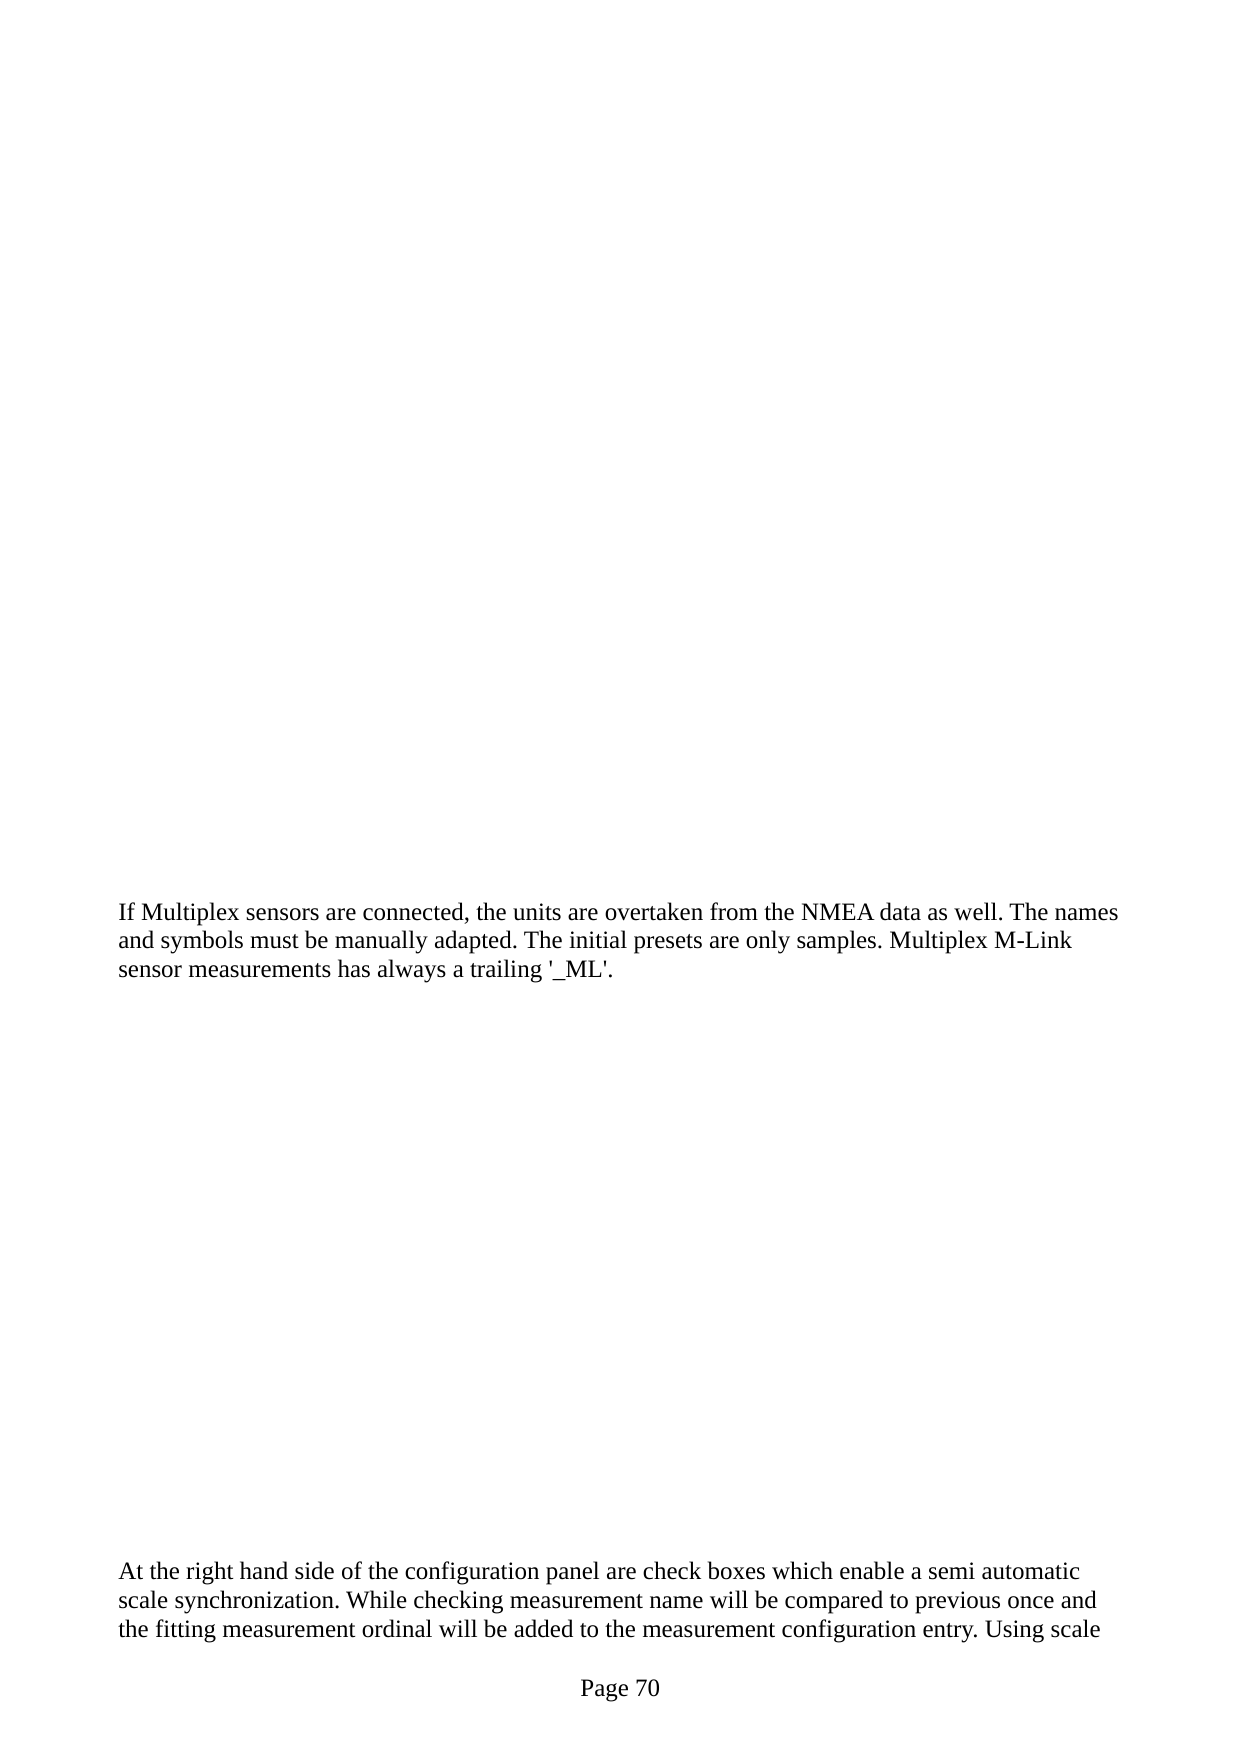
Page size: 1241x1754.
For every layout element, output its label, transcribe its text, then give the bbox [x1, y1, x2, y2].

text At the right hand side of the configuration panel are check boxes which enable a semi automatic scale synchronization. While checking measurement name will be compared to previous once and the fitting measurement ordinal will be added to the measurement configuration entry. Using scale [118, 995, 1122, 1642]
text If Multiplex sensors are connected, the units are overtaken from the NMEA data as well. The names and symbols must be manually adapted. The initial presets are only samples. Multiplex M-Link sensor measurements has always a trailing '_ML'. [118, 897, 1122, 983]
